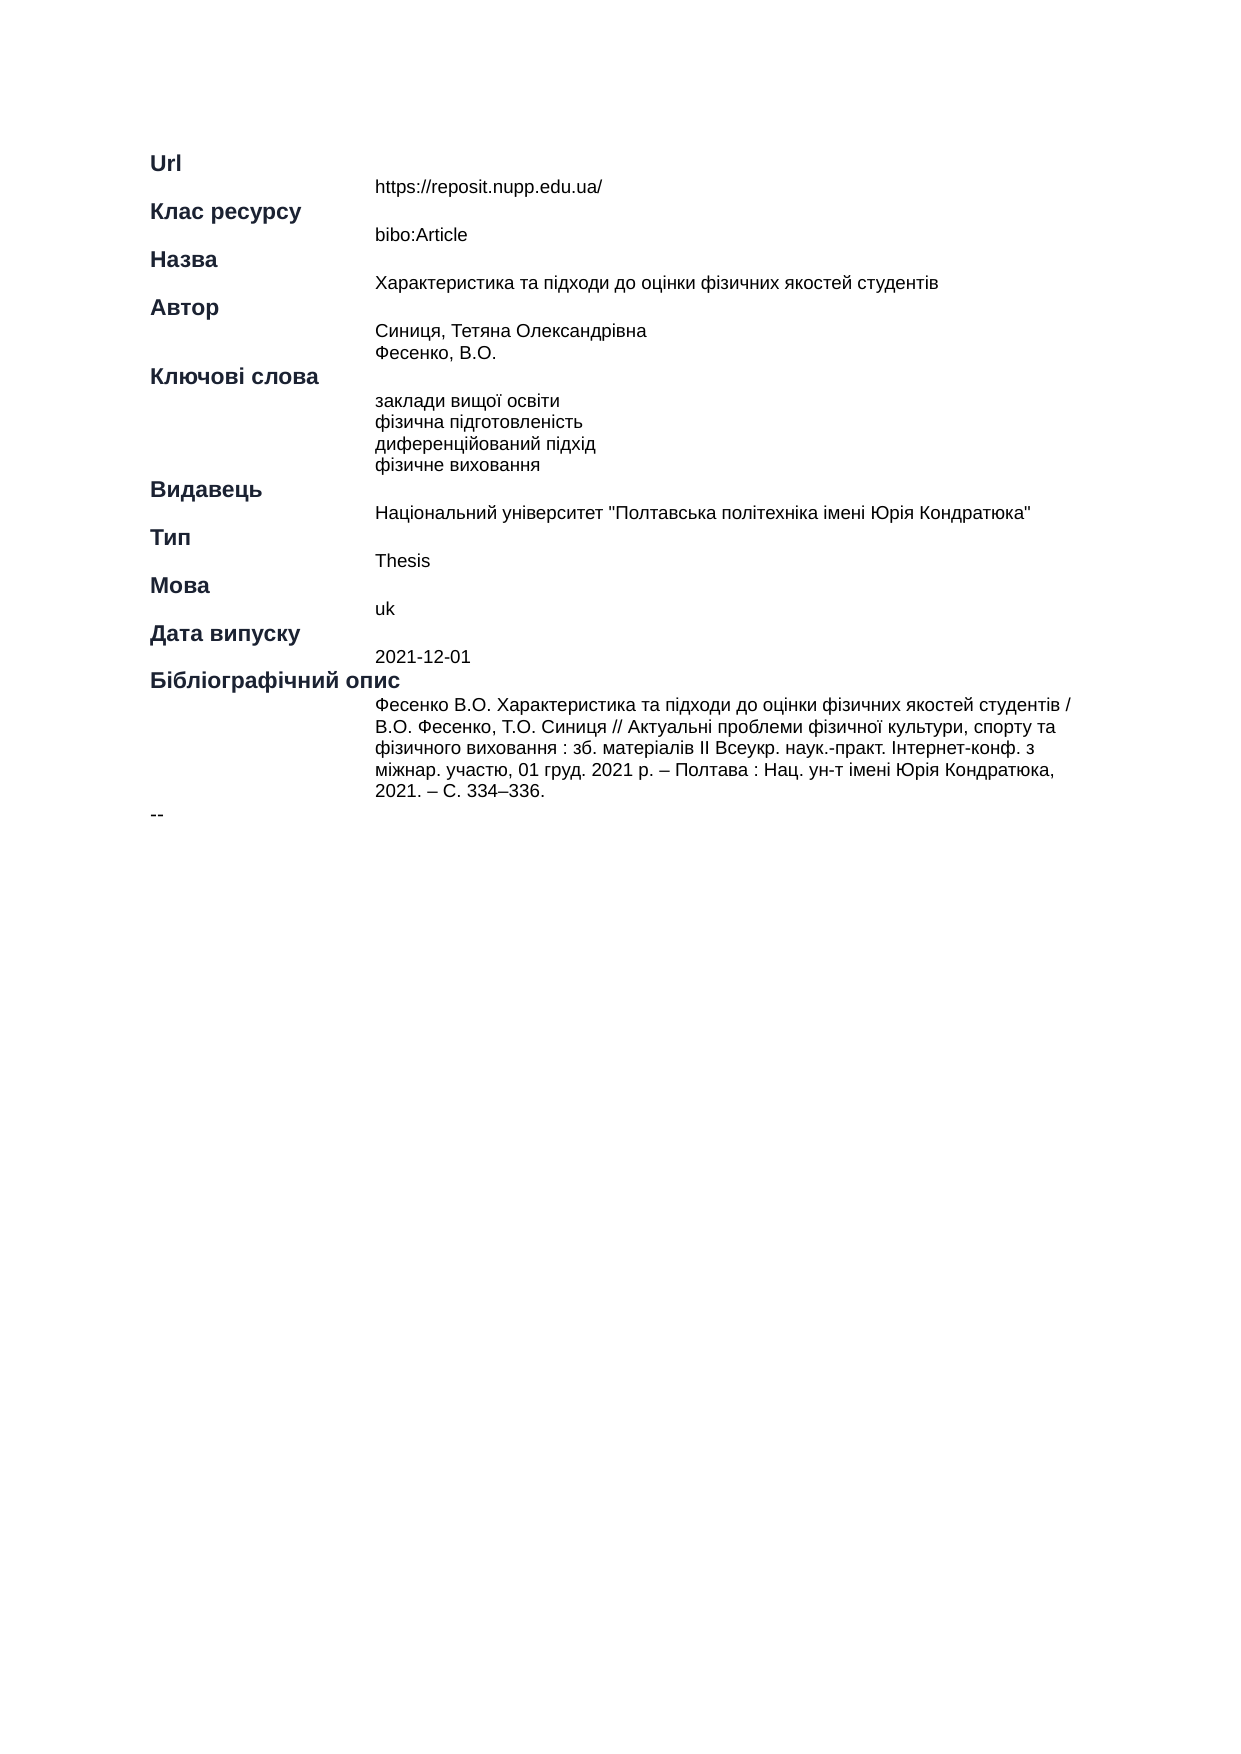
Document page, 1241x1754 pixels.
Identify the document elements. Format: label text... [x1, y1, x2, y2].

text Thesis [375, 550, 1090, 572]
text Клас ресурсу [150, 198, 1090, 224]
text 2021-12-01 [375, 646, 1090, 667]
text Мова [150, 572, 1090, 598]
text Автор [150, 294, 1090, 320]
text Бібліографічний опис [150, 667, 1090, 694]
text Назва [150, 246, 1090, 272]
text Синиця, Тетяна Олександрівна [375, 320, 1090, 342]
text -- [150, 802, 1090, 826]
text Ключові слова [150, 363, 1090, 389]
text Видавець [150, 476, 1090, 502]
text Національний університет "Полтавська політехніка імені Юрія Кондратюка" [375, 502, 1090, 524]
text фізичне виховання [375, 454, 1090, 476]
text uk [375, 598, 1090, 619]
text диференційований підхід [375, 433, 1090, 454]
text Тип [150, 524, 1090, 550]
text Дата випуску [150, 619, 1090, 646]
text https://reposit.nupp.edu.ua/ [375, 176, 1090, 198]
text bibo:Article [375, 224, 1090, 246]
text Url [150, 150, 1090, 176]
text Фесенко, В.О. [375, 342, 1090, 363]
text Фесенко В.О. Характеристика та підходи до оцінки фізичних якостей студентів / В.О. Фесенко, Т.О. Синиця // Актуальні проблеми фізичної культури, спорту та фізичного виховання : зб. матеріалів ІІ Всеукр. наук.-практ. Інтернет-конф. з міжнар. участю, 01 груд. 2021 р. – Полтава : Нац. ун-т імені Юрія Кондратюка, 2021. – С. 334–336. [375, 694, 1090, 802]
text Характеристика та підходи до оцінки фізичних якостей студентів [375, 272, 1090, 294]
text заклади вищої освіти [375, 389, 1090, 411]
text фізична підготовленість [375, 411, 1090, 433]
